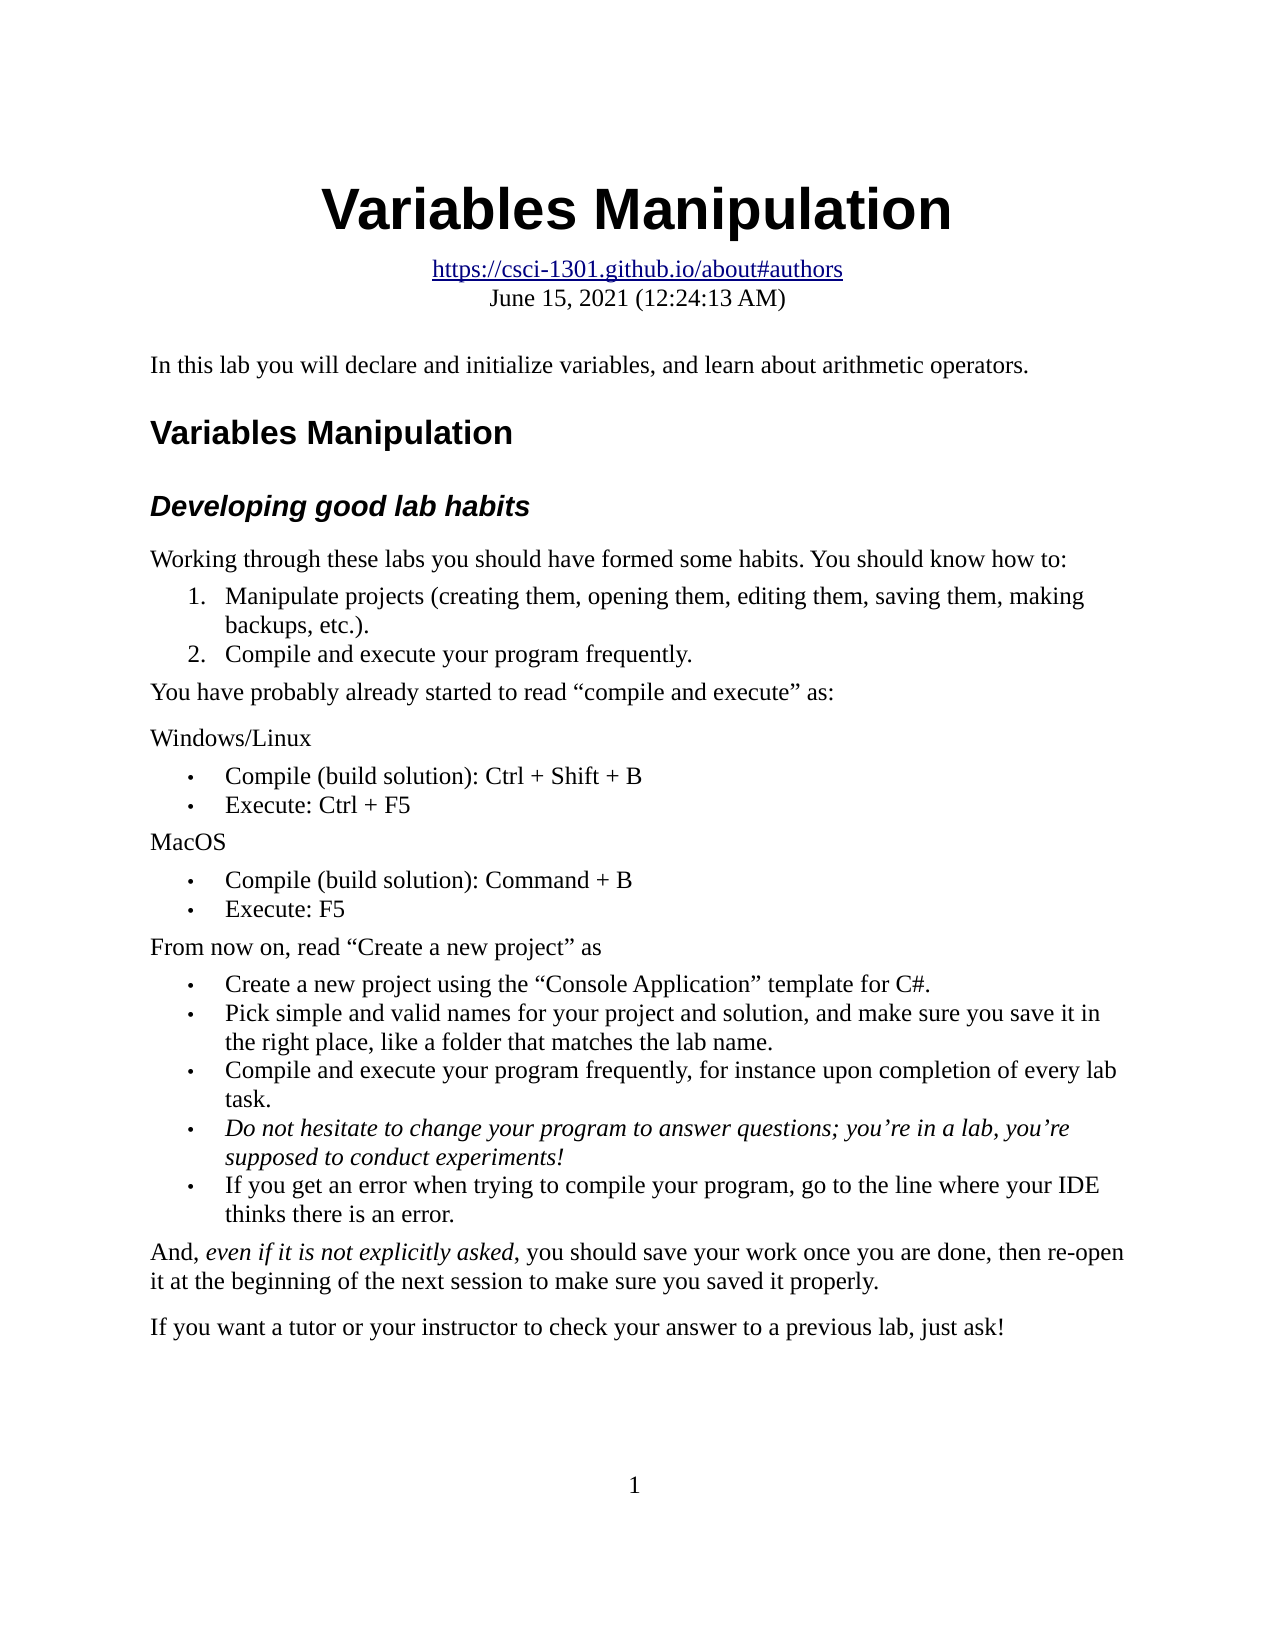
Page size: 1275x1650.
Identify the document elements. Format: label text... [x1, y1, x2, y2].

list Execute: Ctrl + F5 [187, 790, 1125, 818]
list Manipulate projects (creating them, opening them, editing them, saving them, making backups, etc.). [187, 581, 1125, 639]
subtitle Variables Manipulation [150, 412, 1125, 451]
list Compile (build solution): Command + B [187, 865, 1125, 894]
text From now on, read “Create a new project” as [150, 932, 1125, 960]
list Execute: F5 [187, 894, 1125, 923]
list If you get an error when trying to compile your program, go to the line where your IDE thinks there is an error. [187, 1171, 1125, 1228]
text In this lab you will declare and initialize variables, and learn about arithmetic operators. [150, 350, 1125, 378]
text You have probably already started to read “compile and execute” as: [150, 677, 1125, 705]
text MacOS [150, 827, 1125, 856]
text https://csci-1301.github.io/about#authors [150, 254, 1125, 283]
list Compile and execute your program frequently. [187, 639, 1125, 668]
list Do not hesitate to change your program to answer questions; you’re in a lab, you’re supposed to conduct experiments! [187, 1113, 1125, 1171]
text Working through these labs you should have formed some habits. You should know how to: [150, 544, 1125, 572]
subtitle Developing good lab habits [150, 489, 1125, 522]
text If you want a tutor or your instructor to check your answer to a previous lab, just ask! [150, 1312, 1125, 1341]
list Create a new project using the “Console Application” template for C#. [187, 969, 1125, 998]
text Windows/Linux [150, 723, 1125, 752]
text And, even if it is not explicitly asked, you should save your work once you are done, then re-open it at the beginning of the next session to make sure you saved it properly. [150, 1237, 1125, 1294]
text June 15, 2021 (12:24:13 AM) [150, 283, 1125, 312]
title Variables Manipulation [150, 175, 1125, 242]
list Compile and execute your program frequently, for instance upon completion of every lab task. [187, 1056, 1125, 1113]
list Pick simple and valid names for your project and solution, and make sure you save it in the right place, like a folder that matches the lab name. [187, 998, 1125, 1056]
list Compile (build solution): Ctrl + Shift + B [187, 761, 1125, 790]
